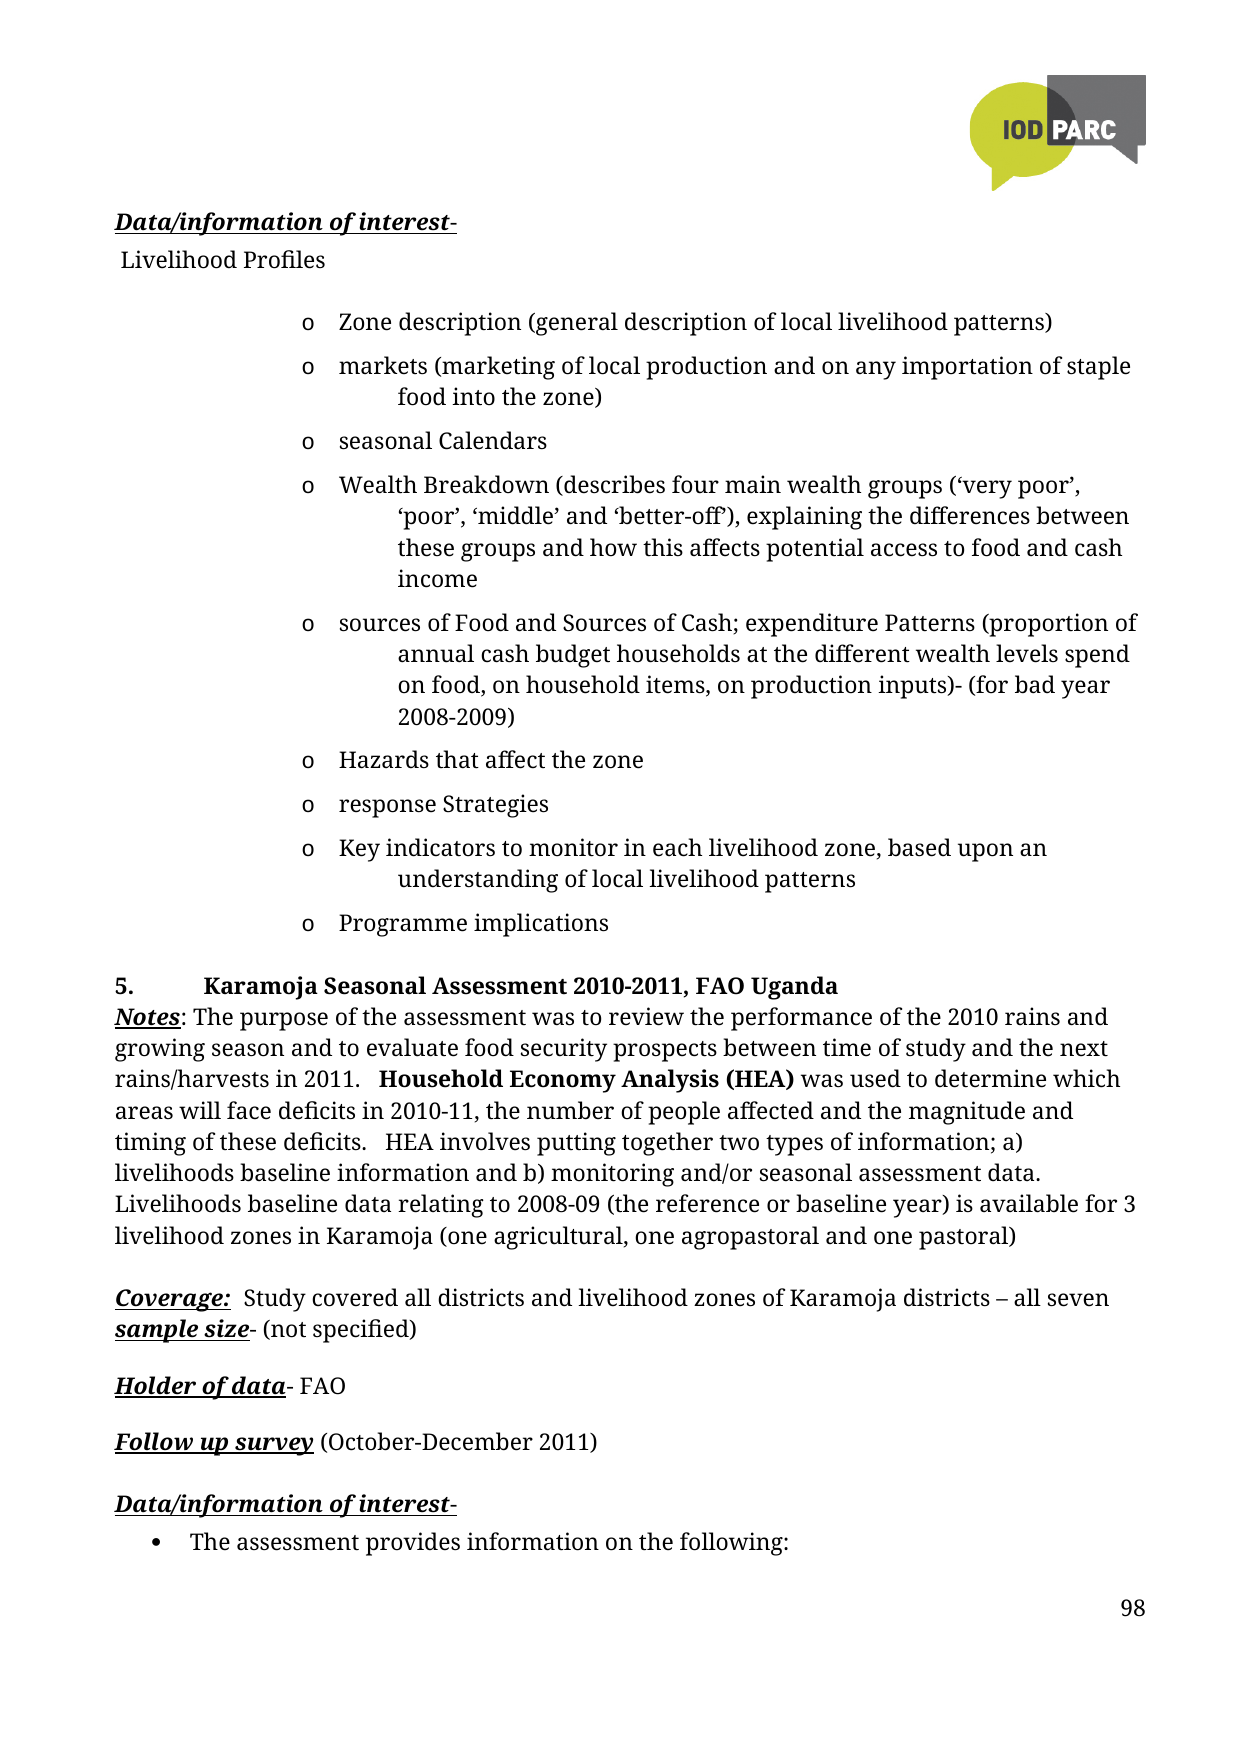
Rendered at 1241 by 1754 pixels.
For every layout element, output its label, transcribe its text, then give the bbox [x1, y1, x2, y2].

text sample size- (not specified) [114, 1313, 1146, 1344]
list Hazards that affect the zone [301, 744, 1146, 776]
text Holder of data- FAO [114, 1369, 1146, 1401]
list Wealth Breakdown (describes four main wealth groups (‘very poor’, ‘poor’, ‘middle’ and ‘better-off’), explaining the differences between these groups and how this affects potential access to food and cash income [301, 469, 1146, 594]
text Livelihood Profiles [114, 244, 1146, 275]
text Coverage: Study covered all districts and livelihood zones of Karamoja districts – all seven [114, 1282, 1146, 1313]
list Key indicators to monitor in each livelihood zone, based upon an understanding of local livelihood patterns [301, 832, 1146, 894]
list Zone description (general description of local livelihood patterns) [301, 306, 1146, 337]
list seasonal Calendars [301, 425, 1146, 456]
text Data/information of interest- [114, 1488, 1146, 1519]
list response Strategies [301, 788, 1146, 819]
list sources of Food and Sources of Cash; expenditure Patterns (proportion of annual cash budget households at the different wealth levels spend on food, on household items, on production inputs)- (for bad year 2008-2009) [301, 607, 1146, 732]
list markets (marketing of local production and on any importation of staple food into the zone) [301, 350, 1146, 413]
text Follow up survey (October-December 2011) [114, 1426, 1146, 1457]
text Notes: The purpose of the assessment was to review the performance of the 2010 rains and growing season and to evaluate food security prospects between time of study and the next rains/harvests in 2011. Household Economy Analysis (HEA) was used to determine which areas will face deficits in 2010-11, the number of people affected and the magnitude and timing of these deficits. HEA involves putting together two types of information; a) livelihoods baseline information and b) monitoring and/or seasonal assessment data. Livelihoods baseline data relating to 2008-09 (the reference or baseline year) is available for 3 livelihood zones in Karamoja (one agricultural, one agropastoral and one pastoral) [114, 1001, 1146, 1251]
list Programme implications [301, 907, 1146, 938]
list The assessment provides information on the following: [152, 1526, 1146, 1557]
text Data/information of interest- [114, 206, 1146, 237]
subtitle Karamoja Seasonal Assessment 2010-2011, FAO Uganda [114, 969, 1146, 1001]
